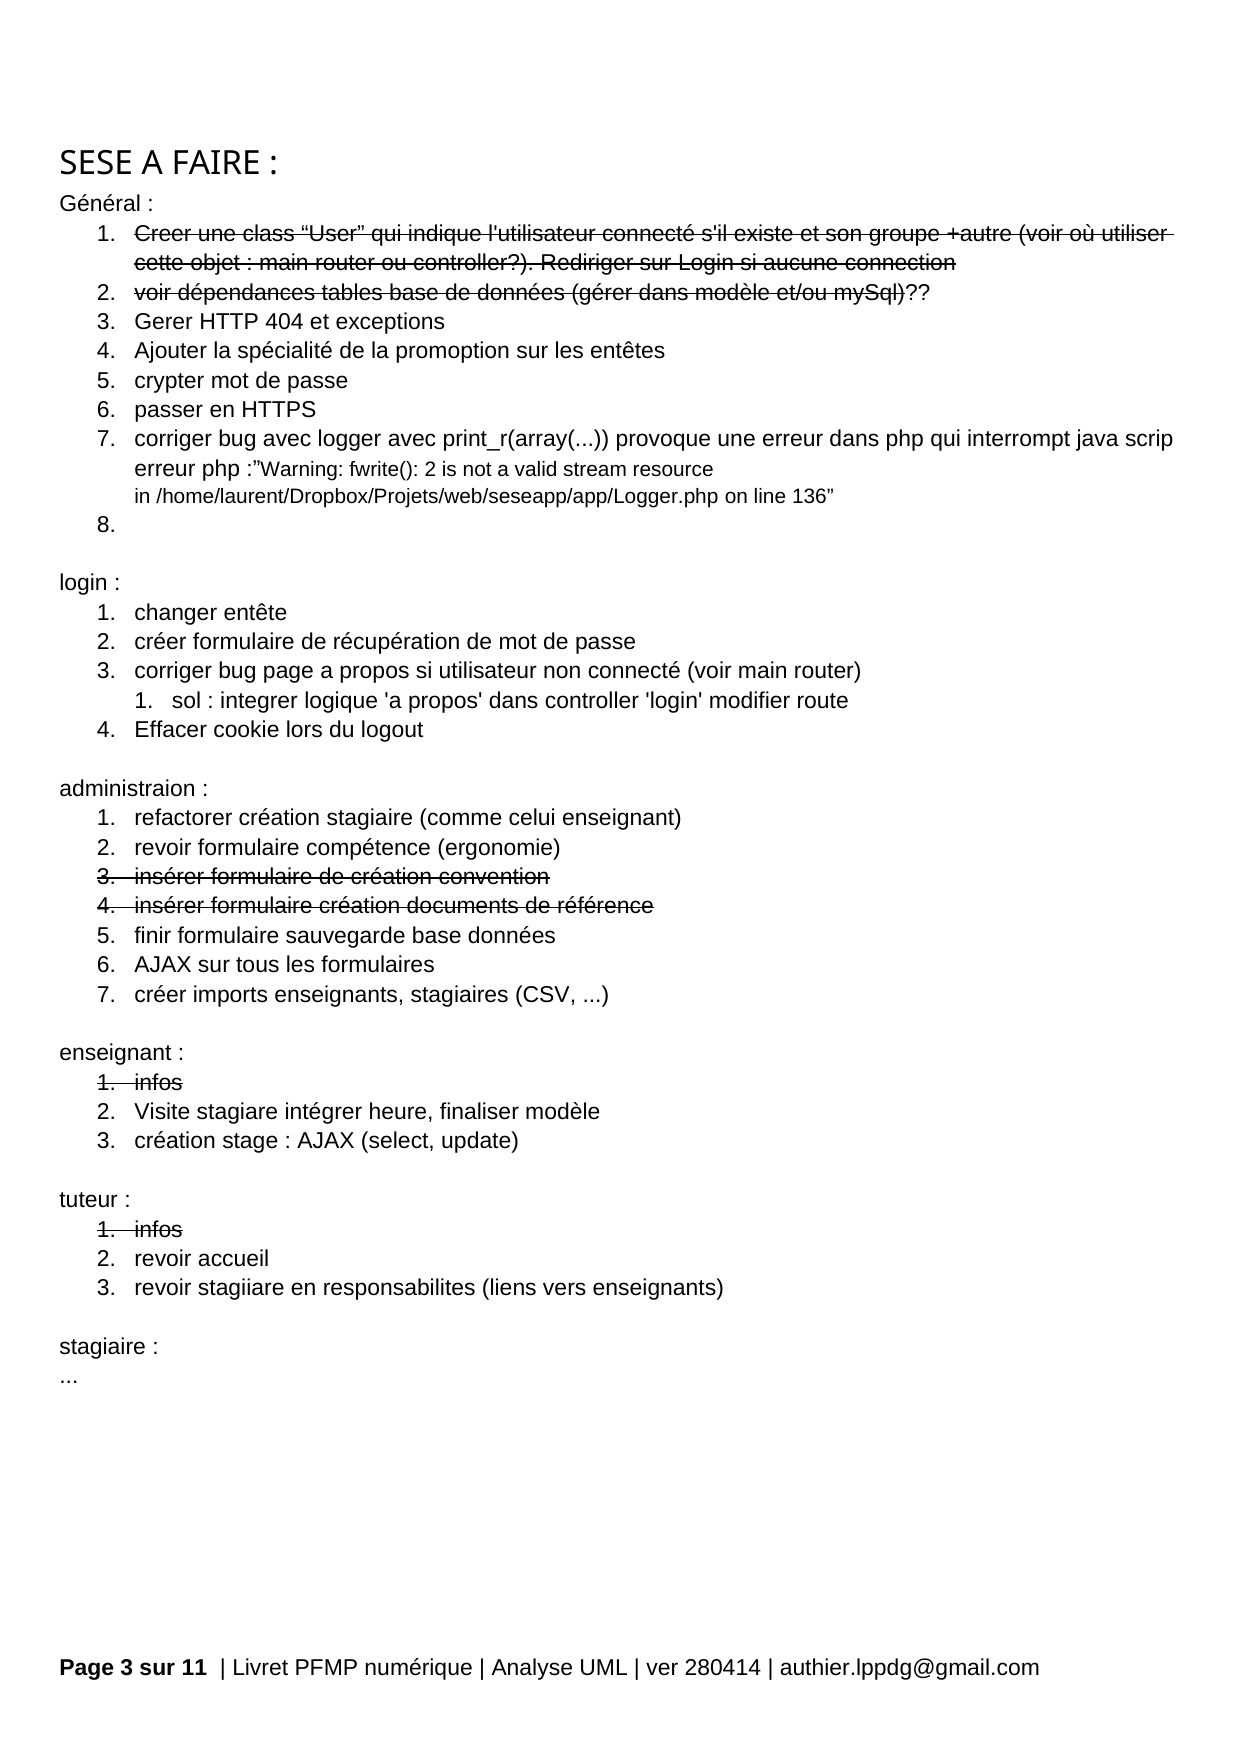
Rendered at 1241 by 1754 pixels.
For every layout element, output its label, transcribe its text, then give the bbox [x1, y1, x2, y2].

list insérer formulaire de création convention [97, 864, 1181, 889]
subtitle SESE A FAIRE : [59, 139, 1181, 184]
list voir dépendances tables base de données (gérer dans modèle et/ou mySql)?? [97, 279, 1181, 305]
list revoir stagiiare en responsabilites (liens vers enseignants) [97, 1275, 1181, 1301]
list passer en HTTPS [97, 397, 1181, 422]
list Creer une class “User” qui indique l'utilisateur connecté s'il existe et son groupe +autre (voir où utiliser cette objet : main router ou controller?). Rediriger sur Login si aucune connection [97, 221, 1181, 276]
list corriger bug avec logger avec print_r(array(...)) provoque une erreur dans php qui interrompt java scrip erreur php :”Warning: fwrite(): 2 is not a valid stream resource in /home/laurent/Dropbox/Projets/web/seseapp/app/Logger.php on line 136” [97, 426, 1181, 508]
list finir formulaire sauvegarde base données [97, 922, 1181, 948]
text ... [59, 1363, 1181, 1389]
text Général : [59, 191, 1181, 217]
list créer imports enseignants, stagiaires (CSV, ...) [97, 981, 1181, 1007]
text enseignant : [59, 1040, 1181, 1066]
list revoir formulaire compétence (ergonomie) [97, 834, 1181, 860]
list infos [97, 1216, 1181, 1242]
text login : [59, 570, 1181, 596]
list corriger bug page a propos si utilisateur non connecté (voir main router) [97, 658, 1181, 684]
list AJAX sur tous les formulaires [97, 952, 1181, 977]
list créer formulaire de récupération de mot de passe [97, 629, 1181, 654]
text stagiaire : [59, 1334, 1181, 1359]
text administraion : [59, 776, 1181, 801]
list création stage : AJAX (select, update) [97, 1128, 1181, 1154]
list changer entête [97, 599, 1181, 625]
list Gerer HTTP 404 et exceptions [97, 309, 1181, 334]
list infos [97, 1069, 1181, 1095]
list Visite stagiare intégrer heure, finaliser modèle [97, 1099, 1181, 1124]
list revoir accueil [97, 1246, 1181, 1271]
list insérer formulaire création documents de référence [97, 893, 1181, 919]
list sol : integrer logique 'a propos' dans controller 'login' modifier route [134, 687, 1181, 713]
list Effacer cookie lors du logout [97, 717, 1181, 742]
list Ajouter la spécialité de la promoption sur les entêtes [97, 338, 1181, 364]
text tuteur : [59, 1187, 1181, 1212]
list crypter mot de passe [97, 367, 1181, 393]
list refactorer création stagiaire (comme celui enseignant) [97, 805, 1181, 831]
